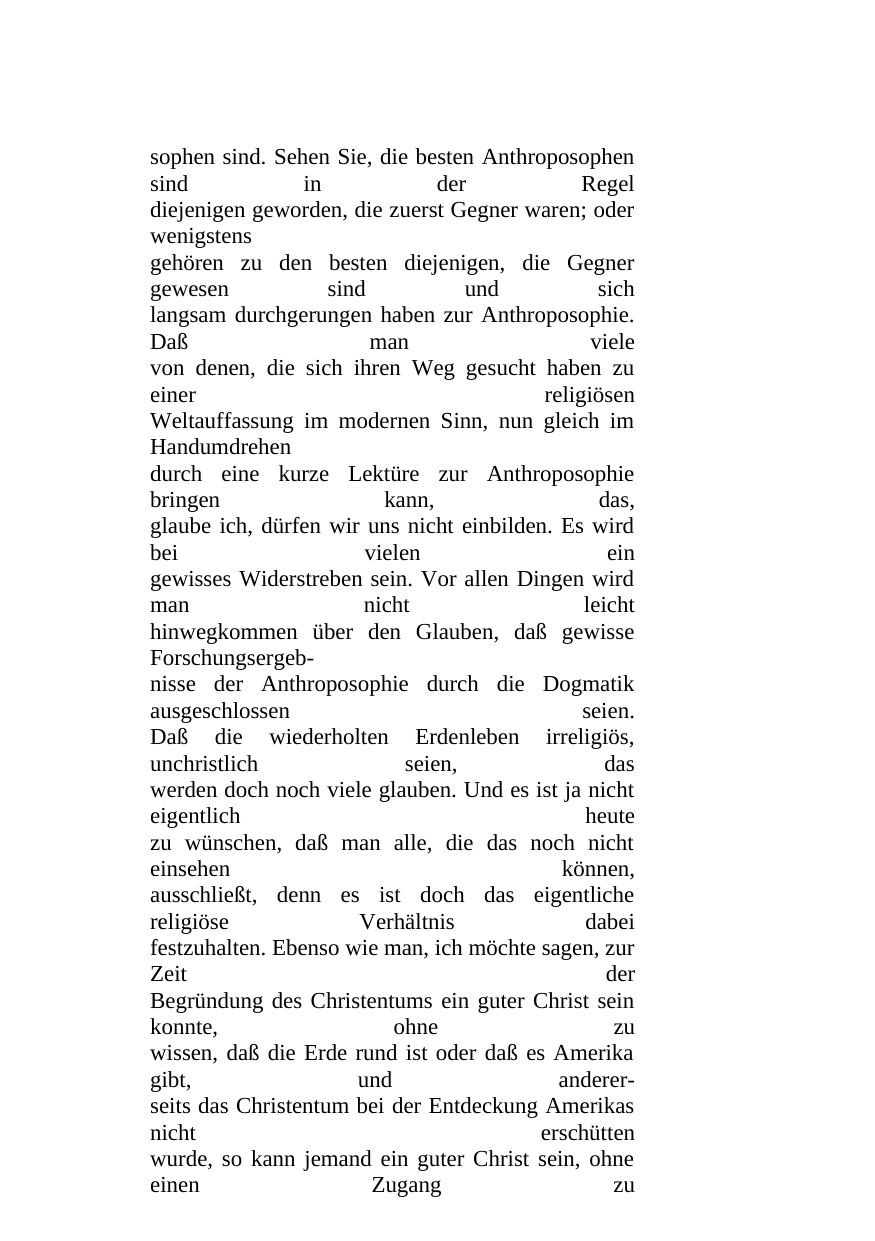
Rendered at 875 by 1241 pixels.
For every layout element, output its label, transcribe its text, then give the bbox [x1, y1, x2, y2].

text sophen sind. Sehen Sie, die besten Anthroposophen sind in der Regel diejenigen geworden, die zuerst Gegner waren; oder wenigstens gehören zu den besten diejenigen, die Gegner gewesen sind und sich langsam durchgerungen haben zur Anthroposophie. Daß man viele von denen, die sich ihren Weg gesucht haben zu einer religiösen Weltauffassung im modernen Sinn, nun gleich im Handumdrehen durch eine kurze Lektüre zur Anthroposophie bringen kann, das, glaube ich, dürfen wir uns nicht einbilden. Es wird bei vielen ein gewisses Widerstreben sein. Vor allen Dingen wird man nicht leicht hinwegkommen über den Glauben, daß gewisse Forschungsergeb- nisse der Anthroposophie durch die Dogmatik ausgeschlossen seien. Daß die wiederholten Erdenleben irreligiös, unchristlich seien, das werden doch noch viele glauben. Und es ist ja nicht eigentlich heute zu wünschen, daß man alle, die das noch nicht einsehen können, ausschließt, denn es ist doch das eigentliche religiöse Verhältnis dabei festzuhalten. Ebenso wie man, ich möchte sagen, zur Zeit der Begründung des Christentums ein guter Christ sein konnte, ohne zu wissen, daß die Erde rund ist oder daß es Amerika gibt, und anderer- seits das Christentum bei der Entdeckung Amerikas nicht erschütten wurde, so kann jemand ein guter Christ sein, ohne einen Zugang zu [150, 143, 635, 1198]
